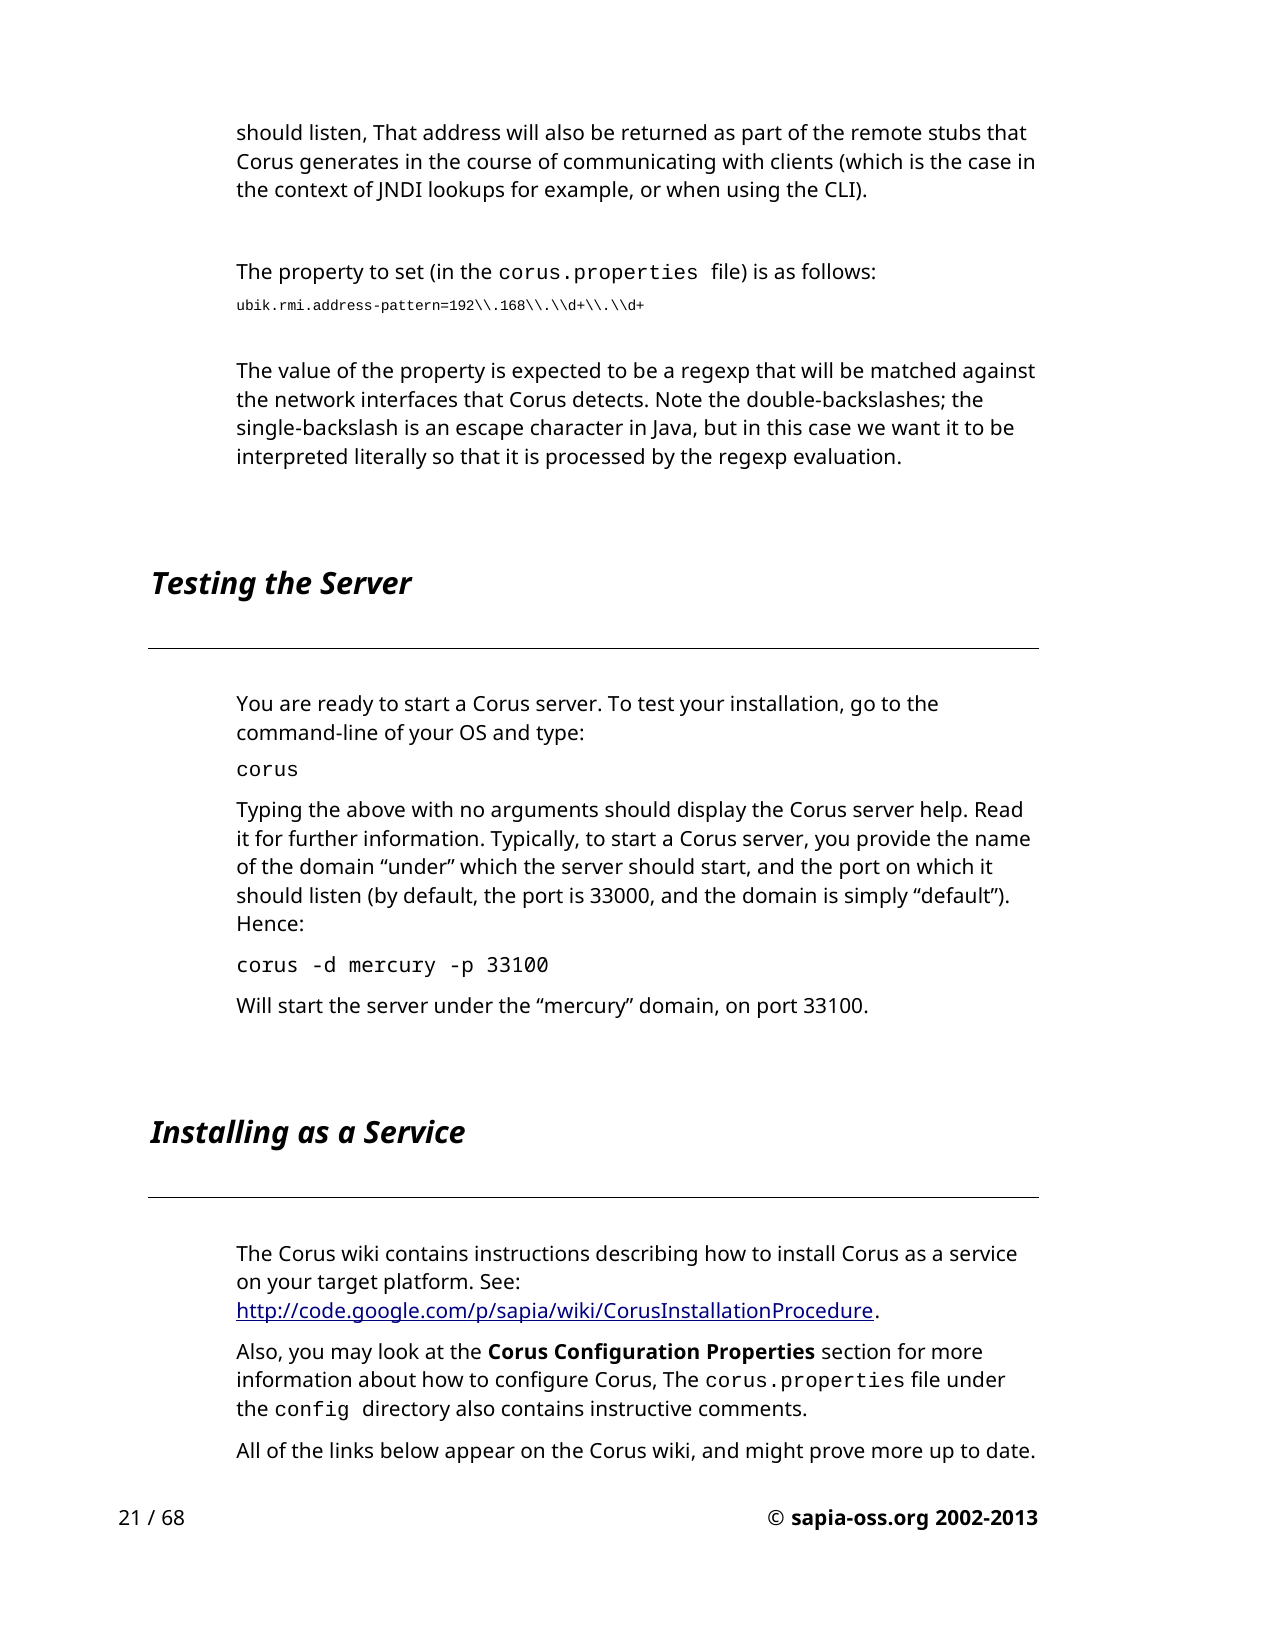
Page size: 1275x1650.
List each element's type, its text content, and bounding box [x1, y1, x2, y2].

text ubik.rmi.address-pattern=192\\.168\\.\\d+\\.\\d+ [236, 299, 1039, 315]
text The property to set (in the corus.properties file) is as follows: [236, 257, 1039, 286]
text You are ready to start a Corus server. To test your installation, go to the command-line of your OS and type: [236, 689, 1039, 746]
text The Corus wiki contains instructions describing how to install Corus as a service on your target platform. See: http://code.google.com/p/sapia/wiki/CorusInstallationProcedure. [236, 1238, 1039, 1324]
subtitle Installing as a Service [148, 1108, 1039, 1197]
text Will start the server under the “mercury” domain, on port 33100. [236, 991, 1039, 1020]
text Typing the above with no arguments should display the Corus server help. Read it for further information. Typically, to start a Corus server, you provide the name of the domain “under” which the server should start, and the port on which it should listen (by default, the port is 33000, and the domain is simply “default”). Hence: [236, 795, 1039, 938]
text The value of the property is expected to be a regexp that will be matched against the network interfaces that Corus detects. Note the double-backslashes; the single-backslash is an escape character in Java, but in this case we want it to be interpreted literally so that it is processed by the regexp evaluation. [236, 356, 1039, 470]
text All of the links below appear on the Corus wiki, and might prove more up to date. [236, 1436, 1039, 1464]
text corus -d mercury -p 33100 [236, 950, 1039, 979]
text Also, you may look at the Corus Configuration Properties section for more information about how to configure Corus, The corus.properties file under the config directory also contains instructive comments. [236, 1337, 1039, 1423]
text should listen, That address will also be returned as part of the remote stubs that Corus generates in the course of communicating with clients (which is the case in the context of JNDI lookups for example, or when using the CLI). [236, 118, 1039, 204]
text corus [236, 759, 1039, 783]
subtitle Testing the Server [148, 559, 1039, 648]
